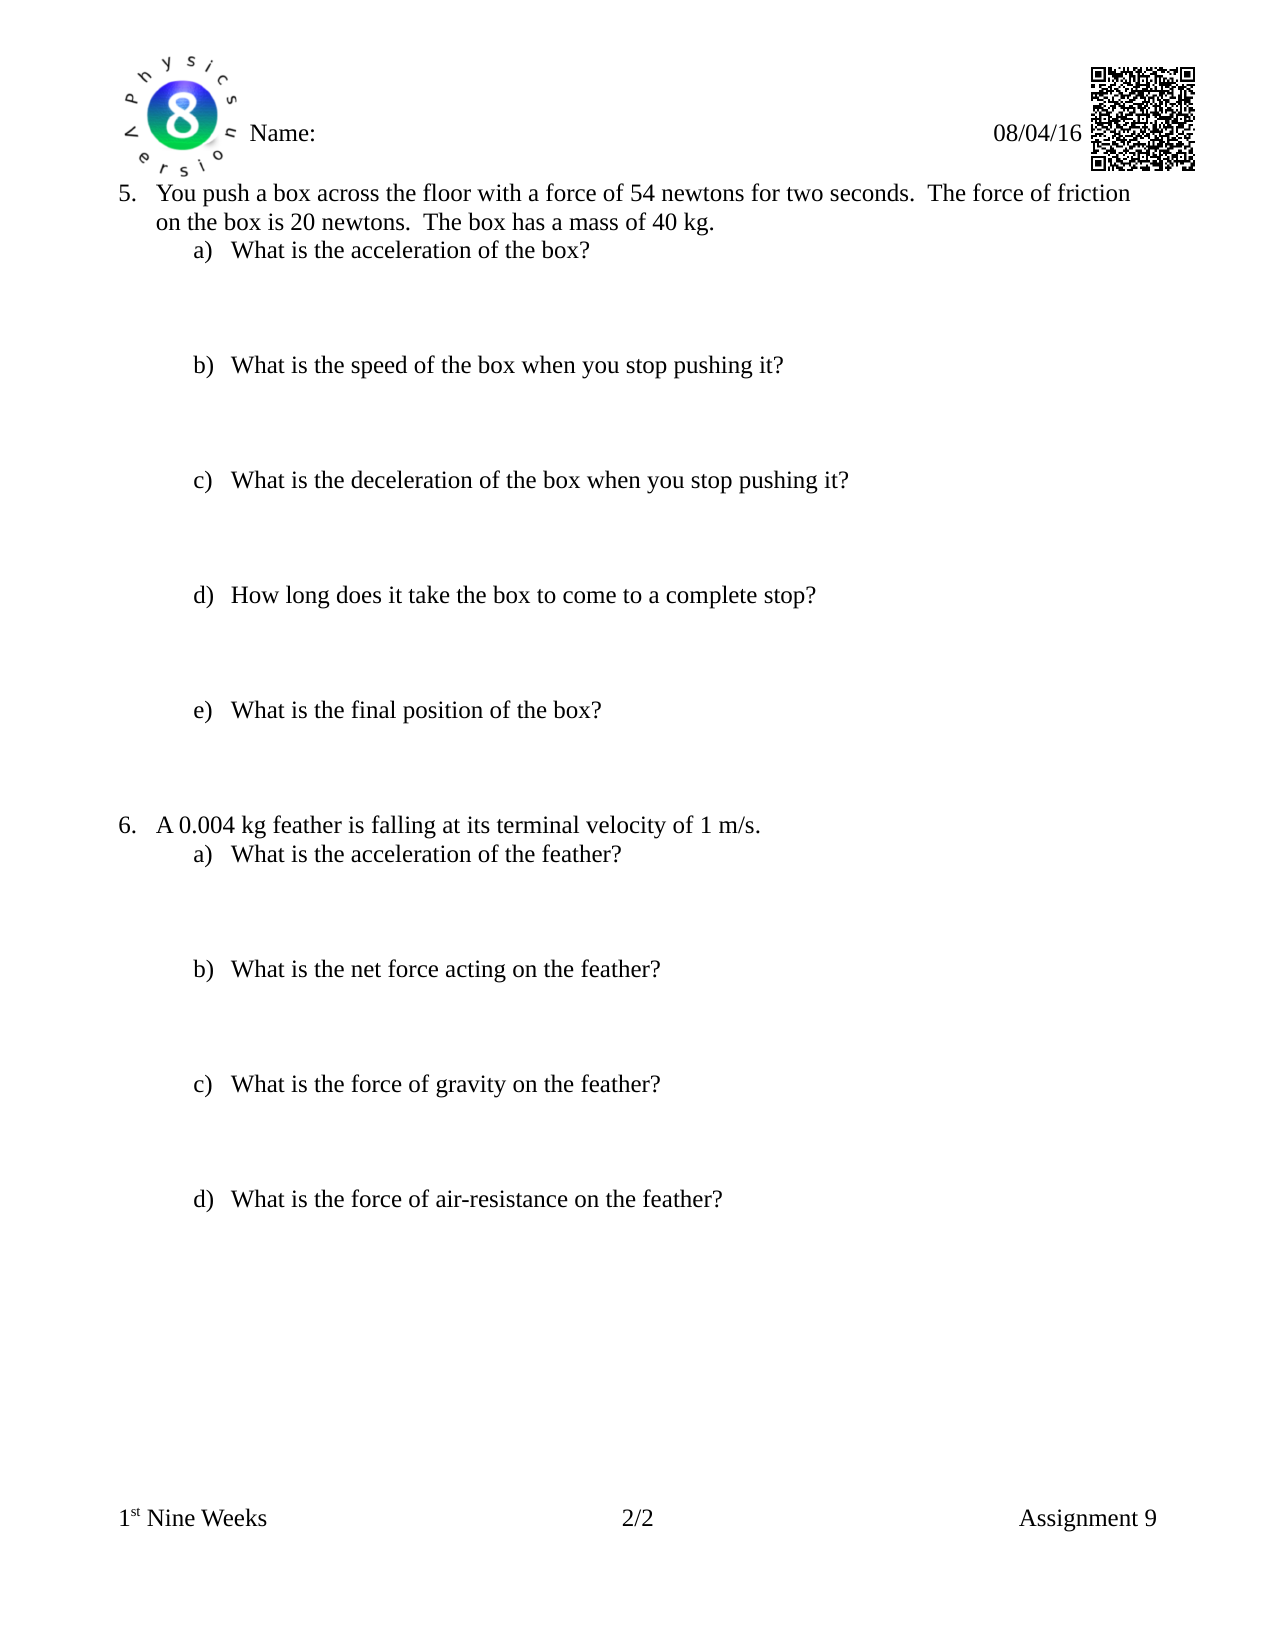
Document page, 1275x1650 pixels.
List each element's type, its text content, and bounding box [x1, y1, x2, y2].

list What is the acceleration of the feather? [193, 839, 1157, 868]
list What is the speed of the box when you stop pushing it? [193, 351, 1157, 379]
list What is the deceleration of the box when you stop pushing it? [193, 466, 1157, 494]
list What is the final position of the box? [193, 696, 1157, 724]
list What is the force of gravity on the feather? [193, 1069, 1157, 1098]
picture [124, 56, 237, 177]
list What is the acceleration of the box? [193, 236, 1157, 264]
list What is the force of air-resistance on the feather? [193, 1184, 1157, 1213]
list What is the net force acting on the feather? [193, 954, 1157, 983]
list You push a box across the floor with a force of 54 newtons for two seconds. The force of friction on the box is 20 newtons. The box has a mass of 40 kg. [118, 176, 1157, 236]
list How long does it take the box to come to a complete stop? [193, 581, 1157, 609]
list A 0.004 kg feather is falling at its terminal velocity of 1 m/s. [118, 811, 1157, 839]
picture [1082, 58, 1203, 179]
